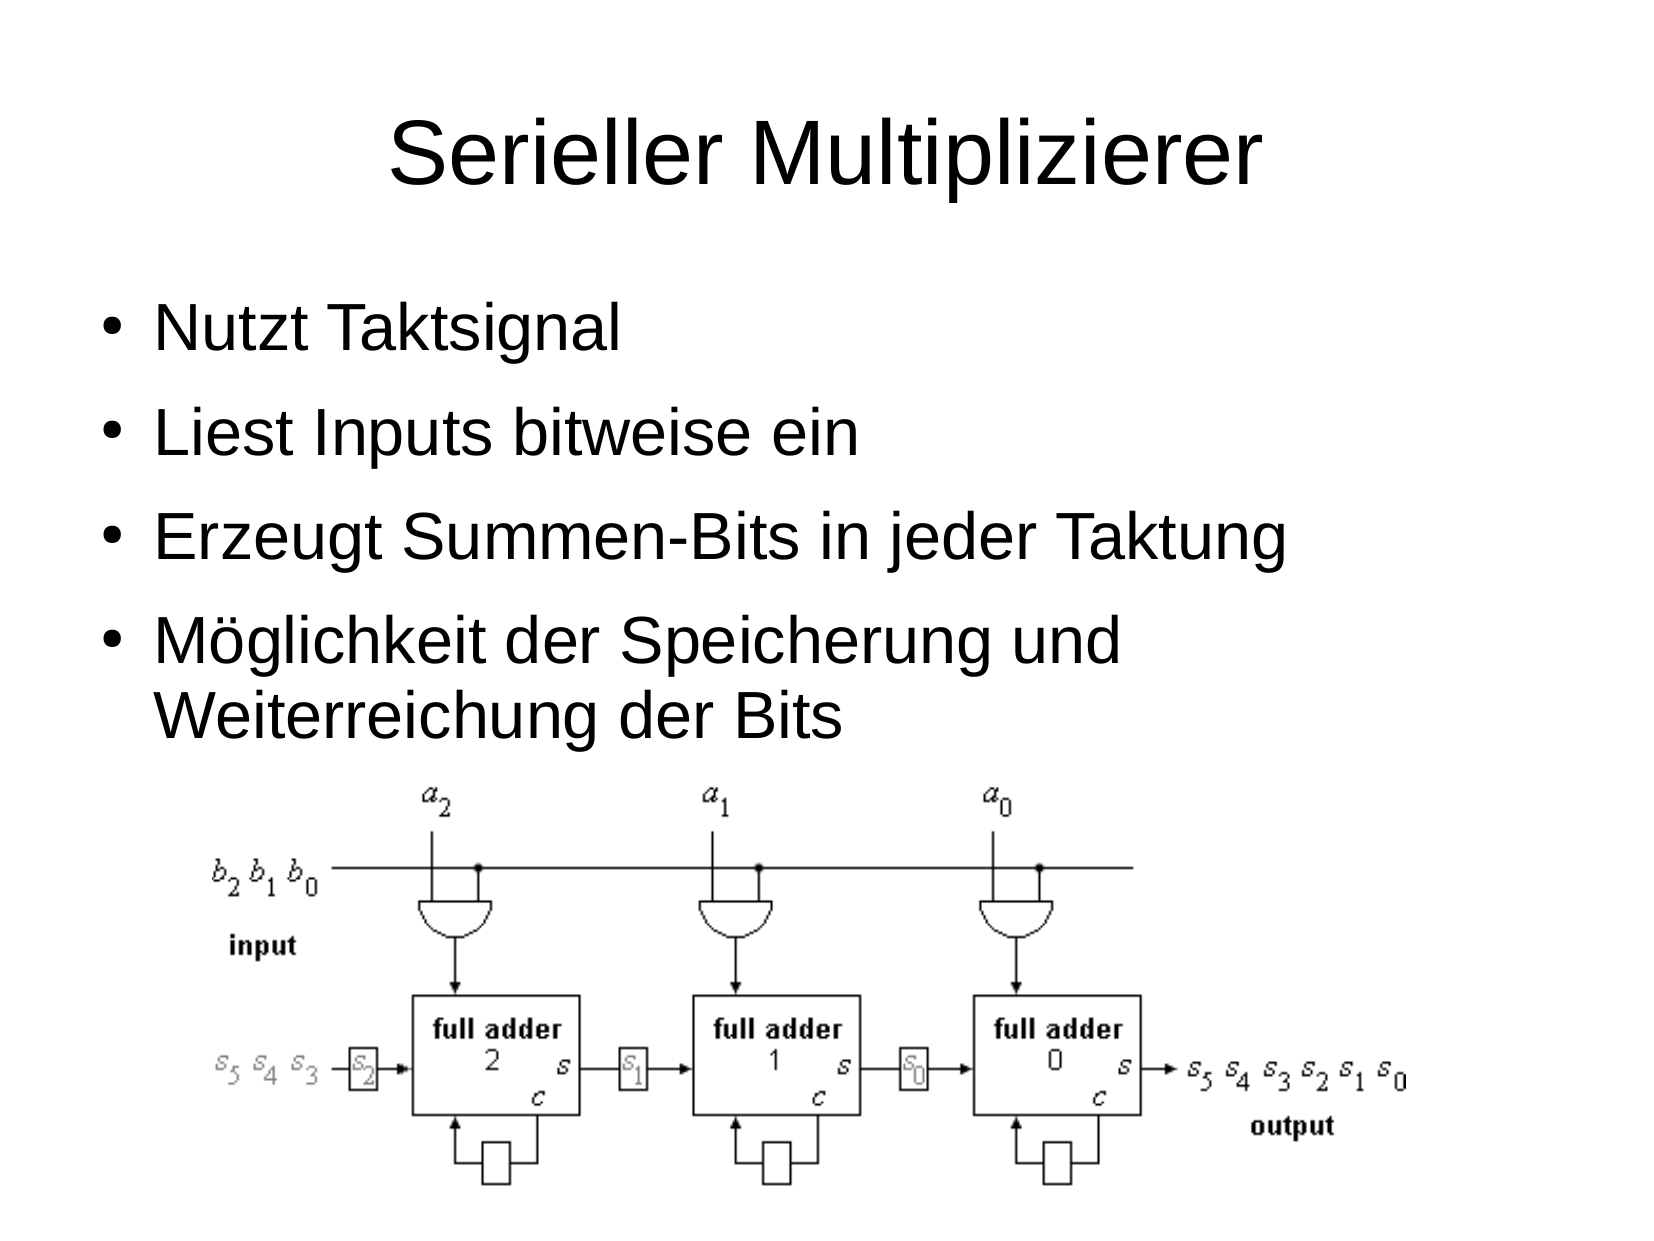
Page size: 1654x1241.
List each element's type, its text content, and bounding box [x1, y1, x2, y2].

list Nutzt Taktsignal Liest Inputs bitweise ein Erzeugt Summen-Bits in jeder Taktung Möglichkeit der Speicherung und Weiterreichung der Bits [82, 290, 1571, 1109]
picture [212, 767, 1406, 1192]
title Serieller Multiplizierer [82, 49, 1571, 257]
